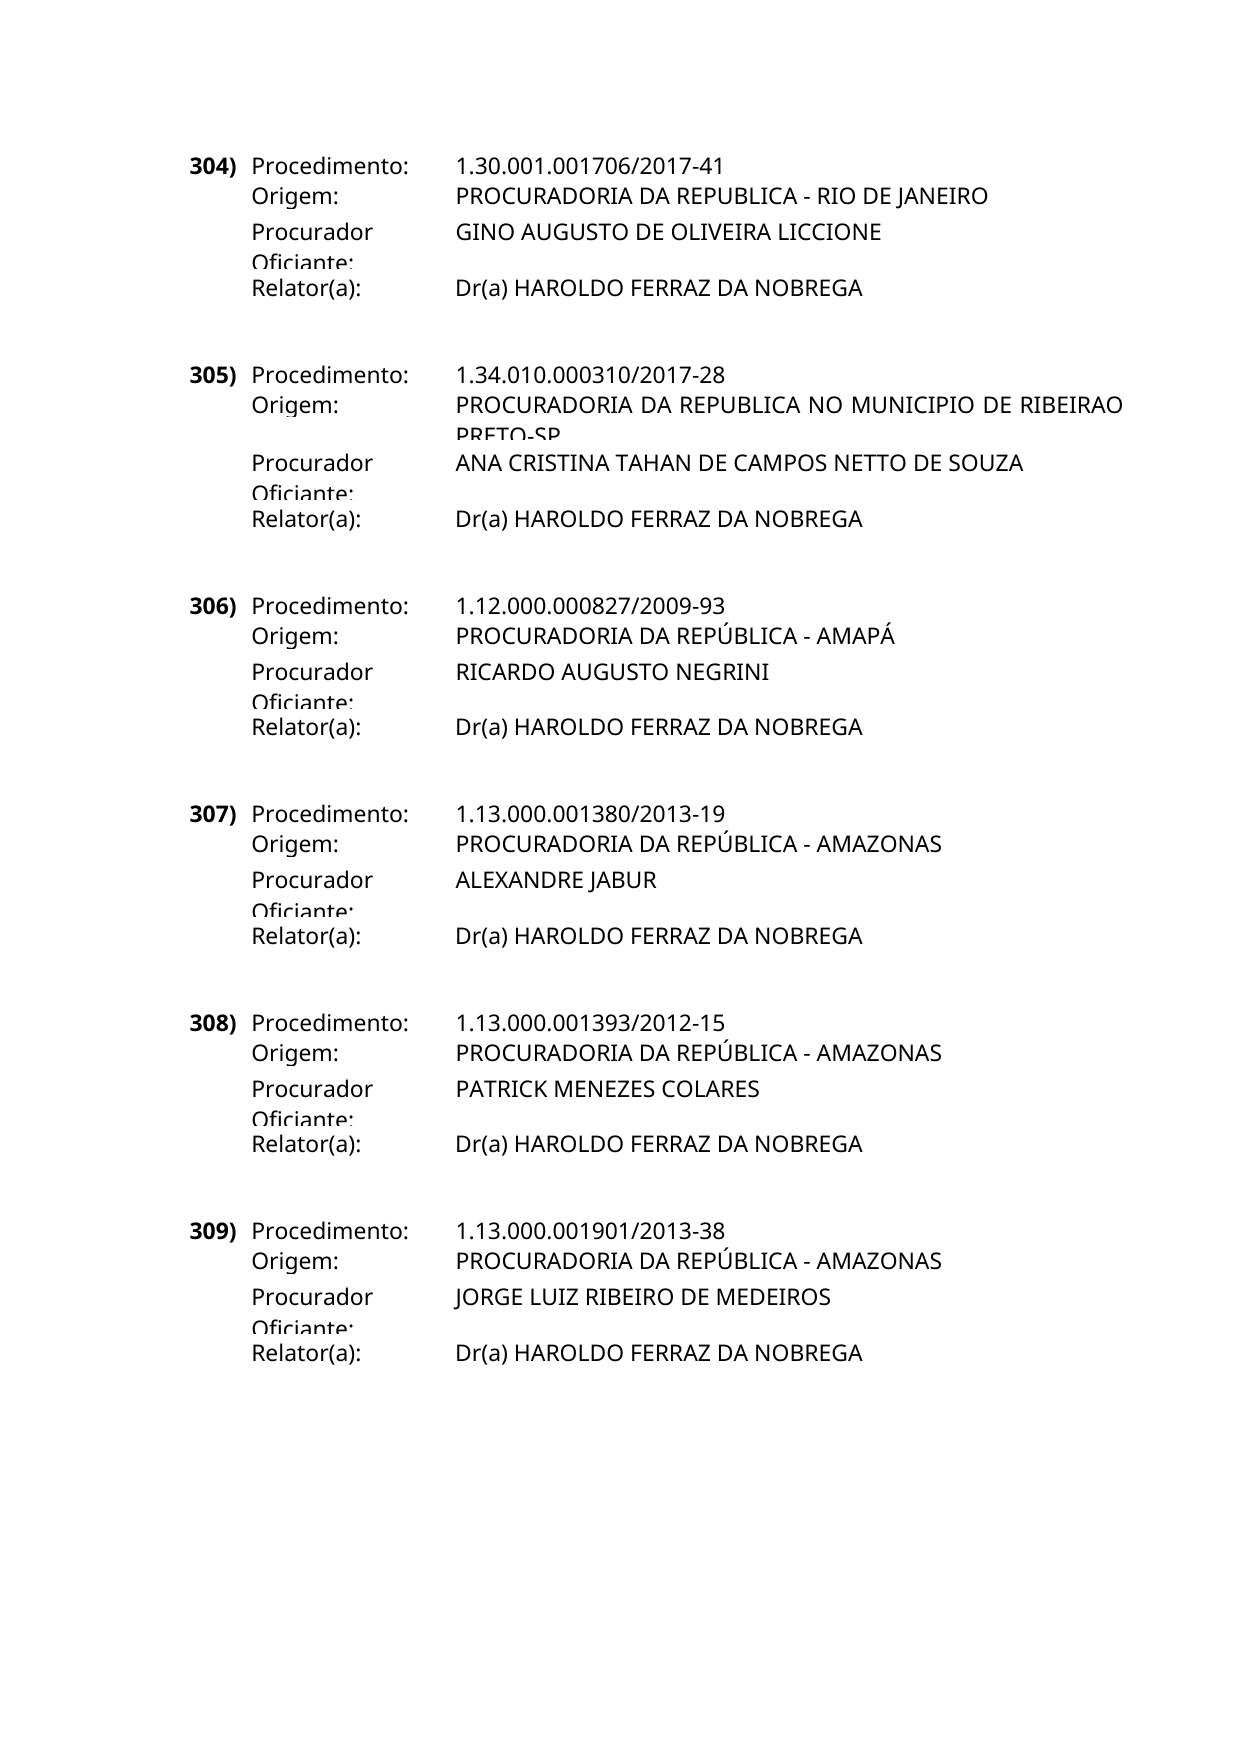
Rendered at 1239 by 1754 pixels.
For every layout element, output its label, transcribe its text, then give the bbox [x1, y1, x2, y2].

table_cell [251, 440, 455, 447]
table_cell [1125, 920, 1239, 950]
table_header [251, 0, 455, 150]
table_cell 308) [189, 1007, 251, 1035]
table_cell [251, 857, 455, 864]
table_cell Origem: [251, 620, 455, 648]
table_cell 1.13.000.001901/2013-38 [455, 1215, 1124, 1244]
table_cell PROCURADORIA DA REPÚBLICA - AMAZONAS [455, 1037, 1124, 1065]
table_cell [189, 1037, 251, 1065]
table_cell [0, 180, 189, 208]
table_cell JORGE LUIZ RIBEIRO DE MEDEIROS [455, 1281, 1124, 1332]
table_cell [0, 648, 189, 656]
table_cell [189, 920, 251, 950]
table_cell Procurador Oficiante: [251, 1073, 455, 1125]
table_cell [455, 1158, 1124, 1215]
table_cell [455, 440, 1124, 447]
table_cell [189, 417, 251, 439]
table_header Relator(a): [251, 1337, 455, 1365]
table_cell Procedimento: [251, 150, 455, 178]
table_cell 306) [189, 590, 251, 618]
table_cell [251, 1274, 455, 1281]
table_cell [189, 389, 251, 417]
table_cell [1125, 417, 1239, 439]
table_cell Origem: [251, 1037, 455, 1065]
table_header Relator(a): [251, 711, 455, 740]
table_cell [0, 1128, 189, 1158]
table_cell [455, 857, 1124, 864]
table_cell Procedimento: [251, 590, 455, 618]
table_cell [455, 533, 1124, 589]
table_cell [189, 447, 251, 498]
table_header Relator(a): [251, 920, 455, 948]
table_cell [0, 1037, 189, 1065]
table_cell [0, 440, 189, 447]
table_cell Origem: [251, 1245, 455, 1274]
table_cell [0, 389, 189, 417]
table_cell [455, 1274, 1124, 1281]
table_cell PROCURADORIA DA REPÚBLICA - AMAZONAS [455, 828, 1124, 857]
table_cell PROCURADORIA DA REPUBLICA - RIO DE JANEIRO [455, 180, 1124, 208]
table_cell [0, 272, 189, 302]
table_header Relator(a): [251, 503, 455, 531]
table_cell [0, 828, 189, 857]
table_cell [0, 417, 189, 439]
table_cell Procurador Oficiante: [251, 864, 455, 917]
table_cell [189, 533, 251, 589]
table_cell ANA CRISTINA TAHAN DE CAMPOS NETTO DE SOUZA [455, 447, 1124, 498]
table_cell [1125, 828, 1239, 857]
table_cell [455, 302, 1124, 358]
table_cell [189, 503, 251, 533]
table_cell Procedimento: [251, 359, 455, 387]
table_cell [251, 302, 455, 358]
table_header Dr(a) HAROLDO FERRAZ DA NOBREGA [455, 1337, 1122, 1365]
table_cell 305) [189, 359, 251, 387]
table_cell [189, 620, 251, 648]
table_cell [0, 1245, 189, 1274]
table_cell ALEXANDRE JABUR [455, 864, 1124, 915]
table_cell 1.13.000.001393/2012-15 [455, 1007, 1124, 1035]
table_cell [1125, 1073, 1239, 1124]
table_cell [251, 950, 455, 1007]
table_cell [1125, 1007, 1239, 1035]
table_cell [1125, 1215, 1239, 1244]
table_cell [1125, 857, 1239, 864]
table_cell [251, 209, 455, 216]
table_cell [251, 1065, 455, 1073]
table_header Dr(a) HAROLDO FERRAZ DA NOBREGA [455, 1128, 1122, 1157]
table_cell [0, 920, 189, 950]
table_cell [1125, 389, 1239, 417]
table_cell [189, 1065, 251, 1073]
table_cell Procurador Oficiante: [251, 216, 455, 268]
table_cell [251, 741, 455, 798]
table_cell 307) [189, 798, 251, 827]
table_cell [455, 1065, 1124, 1073]
table_cell [1125, 272, 1239, 302]
table_cell [1125, 150, 1239, 178]
table_cell PATRICK MENEZES COLARES [455, 1073, 1124, 1124]
table_cell [0, 1007, 189, 1035]
table_cell [455, 648, 1124, 656]
table_cell Procurador Oficiante: [251, 447, 455, 499]
table_cell [1125, 216, 1239, 267]
table_cell [1125, 1128, 1239, 1158]
table_cell [1125, 1281, 1239, 1332]
table_cell [1125, 1337, 1239, 1367]
table_cell [189, 1158, 251, 1215]
table_cell [189, 1274, 251, 1281]
table_cell [0, 359, 189, 387]
table_cell 309) [189, 1215, 251, 1244]
table_cell [251, 648, 455, 656]
table_header Dr(a) HAROLDO FERRAZ DA NOBREGA [455, 272, 1122, 300]
table_cell RICARDO AUGUSTO NEGRINI [455, 656, 1124, 707]
table_cell [1125, 798, 1239, 827]
table_cell [0, 864, 189, 915]
table_cell [0, 216, 189, 267]
table_cell [0, 798, 189, 827]
table_cell [189, 1245, 251, 1274]
table_cell [251, 533, 455, 589]
table_cell [0, 620, 189, 648]
table_cell [1125, 656, 1239, 707]
table_cell [1125, 1245, 1239, 1274]
table_cell [0, 590, 189, 618]
table_cell [1125, 503, 1239, 533]
table_cell [189, 272, 251, 302]
table_cell [1125, 1065, 1239, 1073]
table_cell Origem: [251, 180, 455, 208]
table_cell [189, 828, 251, 857]
table_header Relator(a): [251, 1128, 455, 1157]
table_cell PROCURADORIA DA REPUBLICA NO MUNICIPIO DE RIBEIRAO PRETO-SP [455, 389, 1124, 439]
table_cell [0, 656, 189, 707]
table_cell [189, 656, 251, 707]
table_cell [189, 950, 251, 1007]
table_cell [189, 1128, 251, 1158]
table_cell [0, 209, 189, 216]
table_cell [0, 1158, 189, 1215]
table_cell 1.34.010.000310/2017-28 [455, 359, 1124, 387]
table_cell [1125, 1274, 1239, 1281]
table_cell 1.30.001.001706/2017-41 [455, 150, 1124, 178]
table_cell 1.13.000.001380/2013-19 [455, 798, 1124, 827]
table_cell [1125, 1158, 1239, 1215]
table_cell [189, 857, 251, 864]
table_cell [189, 302, 251, 358]
table_cell [251, 417, 455, 439]
table_cell Procurador Oficiante: [251, 1281, 455, 1334]
table_cell [0, 533, 189, 589]
table_cell [1125, 741, 1239, 798]
table_cell [1125, 180, 1239, 208]
table_cell [1125, 1037, 1239, 1065]
table_header [0, 0, 189, 150]
table_cell [189, 1073, 251, 1124]
table_cell Procedimento: [251, 1215, 455, 1244]
table_cell [1125, 590, 1239, 618]
table_cell [455, 741, 1124, 798]
table_cell [0, 950, 189, 1007]
table_cell GINO AUGUSTO DE OLIVEIRA LICCIONE [455, 216, 1124, 267]
table_cell [189, 209, 251, 216]
table_cell [1125, 711, 1239, 741]
table_cell PROCURADORIA DA REPÚBLICA - AMAZONAS [455, 1245, 1124, 1274]
table_cell [1125, 864, 1239, 915]
table_cell [189, 648, 251, 656]
table_cell [455, 950, 1124, 1007]
table_header Dr(a) HAROLDO FERRAZ DA NOBREGA [455, 711, 1122, 740]
table_cell [189, 741, 251, 798]
table_cell [1125, 533, 1239, 589]
table_cell [1125, 440, 1239, 447]
table_cell [0, 447, 189, 498]
table_header Dr(a) HAROLDO FERRAZ DA NOBREGA [455, 503, 1122, 531]
table_cell [0, 1065, 189, 1073]
table_cell [189, 440, 251, 447]
table_cell Procedimento: [251, 1007, 455, 1035]
table_cell [1125, 950, 1239, 1007]
table_cell [0, 1215, 189, 1244]
table_cell [1125, 447, 1239, 498]
table_cell [1125, 359, 1239, 387]
table_cell [0, 1337, 189, 1367]
table_header [189, 0, 251, 150]
table_cell [189, 1337, 251, 1367]
table_cell [189, 180, 251, 208]
table_cell PROCURADORIA DA REPÚBLICA - AMAPÁ [455, 620, 1124, 648]
table_header Relator(a): [251, 272, 455, 300]
table_cell [455, 209, 1124, 216]
table_cell [189, 864, 251, 915]
table_cell [0, 150, 189, 178]
table_cell [189, 711, 251, 741]
table_cell [251, 1158, 455, 1215]
table_header [1125, 0, 1239, 150]
table_cell [0, 1073, 189, 1124]
table_cell [0, 1281, 189, 1332]
table_cell [0, 857, 189, 864]
table_cell [0, 741, 189, 798]
table_cell 304) [189, 150, 251, 178]
table_cell Origem: [251, 828, 455, 857]
table_cell [1125, 620, 1239, 648]
table_cell [0, 1274, 189, 1281]
table_cell Procedimento: [251, 798, 455, 827]
table_cell Origem: [251, 389, 455, 417]
table_header Dr(a) HAROLDO FERRAZ DA NOBREGA [455, 920, 1122, 948]
table_cell [0, 711, 189, 741]
table_cell 1.12.000.000827/2009-93 [455, 590, 1124, 618]
table_cell [1125, 209, 1239, 216]
table_cell [189, 216, 251, 267]
table_cell [0, 302, 189, 358]
table_cell [1125, 648, 1239, 656]
table_cell [0, 503, 189, 533]
table_cell [1125, 302, 1239, 358]
table_cell Procurador Oficiante: [251, 656, 455, 708]
table_header [455, 0, 1124, 150]
table_cell [189, 1281, 251, 1332]
